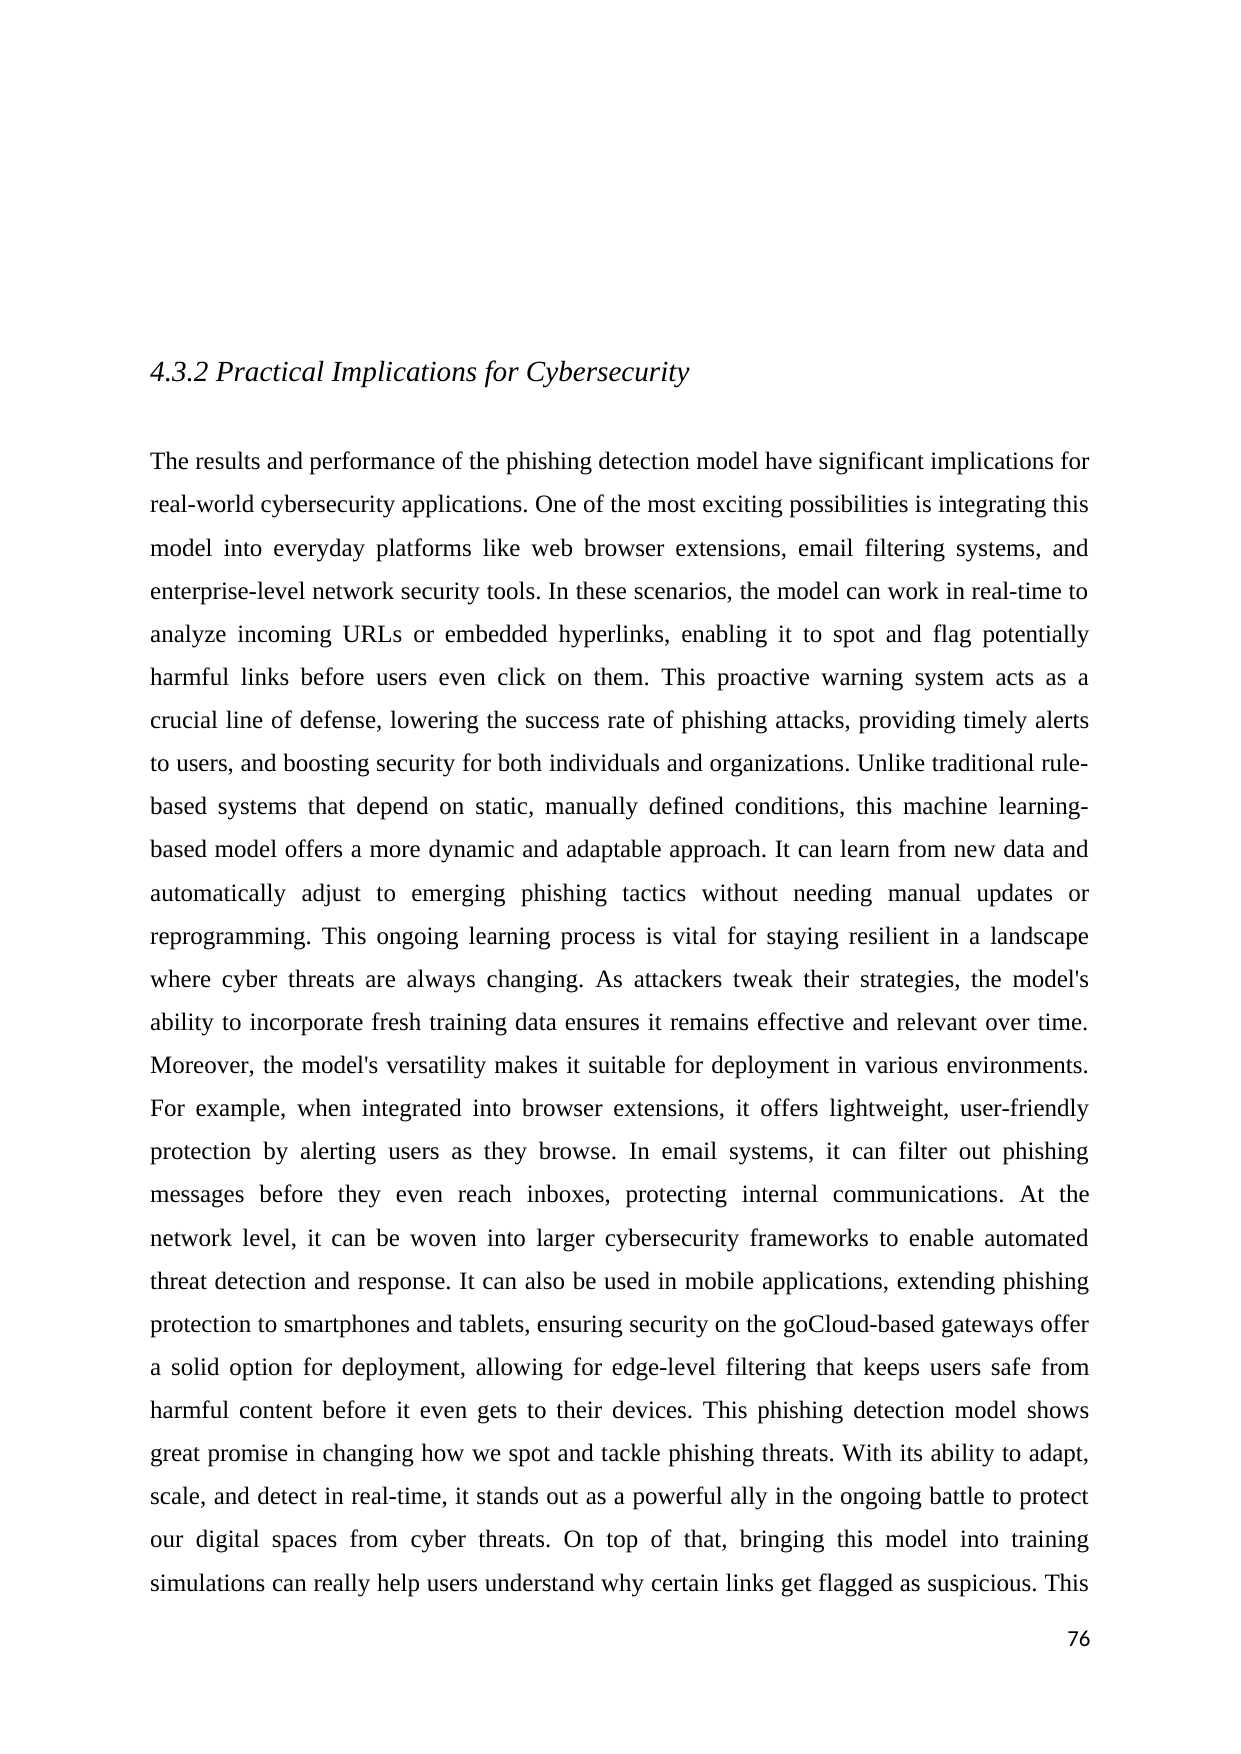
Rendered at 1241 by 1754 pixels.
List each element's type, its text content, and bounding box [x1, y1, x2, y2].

text 4.3.2 Practical Implications for Cybersecurity [150, 354, 1090, 388]
text The results and performance of the phishing detection model have significant implications for real-world cybersecurity applications. One of the most exciting possibilities is integrating this model into everyday platforms like web browser extensions, email filtering systems, and enterprise-level network security tools. In these scenarios, the model can work in real-time to analyze incoming URLs or embedded hyperlinks, enabling it to spot and flag potentially harmful links before users even click on them. This proactive warning system acts as a crucial line of defense, lowering the success rate of phishing attacks, providing timely alerts to users, and boosting security for both individuals and organizations. Unlike traditional rule-based systems that depend on static, manually defined conditions, this machine learning-based model offers a more dynamic and adaptable approach. It can learn from new data and automatically adjust to emerging phishing tactics without needing manual updates or reprogramming. This ongoing learning process is vital for staying resilient in a landscape where cyber threats are always changing. As attackers tweak their strategies, the model's ability to incorporate fresh training data ensures it remains effective and relevant over time. Moreover, the model's versatility makes it suitable for deployment in various environments. For example, when integrated into browser extensions, it offers lightweight, user-friendly protection by alerting users as they browse. In email systems, it can filter out phishing messages before they even reach inboxes, protecting internal communications. At the network level, it can be woven into larger cybersecurity frameworks to enable automated threat detection and response. It can also be used in mobile applications, extending phishing protection to smartphones and tablets, ensuring security on the goCloud-based gateways offer a solid option for deployment, allowing for edge-level filtering that keeps users safe from harmful content before it even gets to their devices. This phishing detection model shows great promise in changing how we spot and tackle phishing threats. With its ability to adapt, scale, and detect in real-time, it stands out as a powerful ally in the ongoing battle to protect our digital spaces from cyber threats. On top of that, bringing this model into training simulations can really help users understand why certain links get flagged as suspicious. This [150, 446, 1090, 1596]
